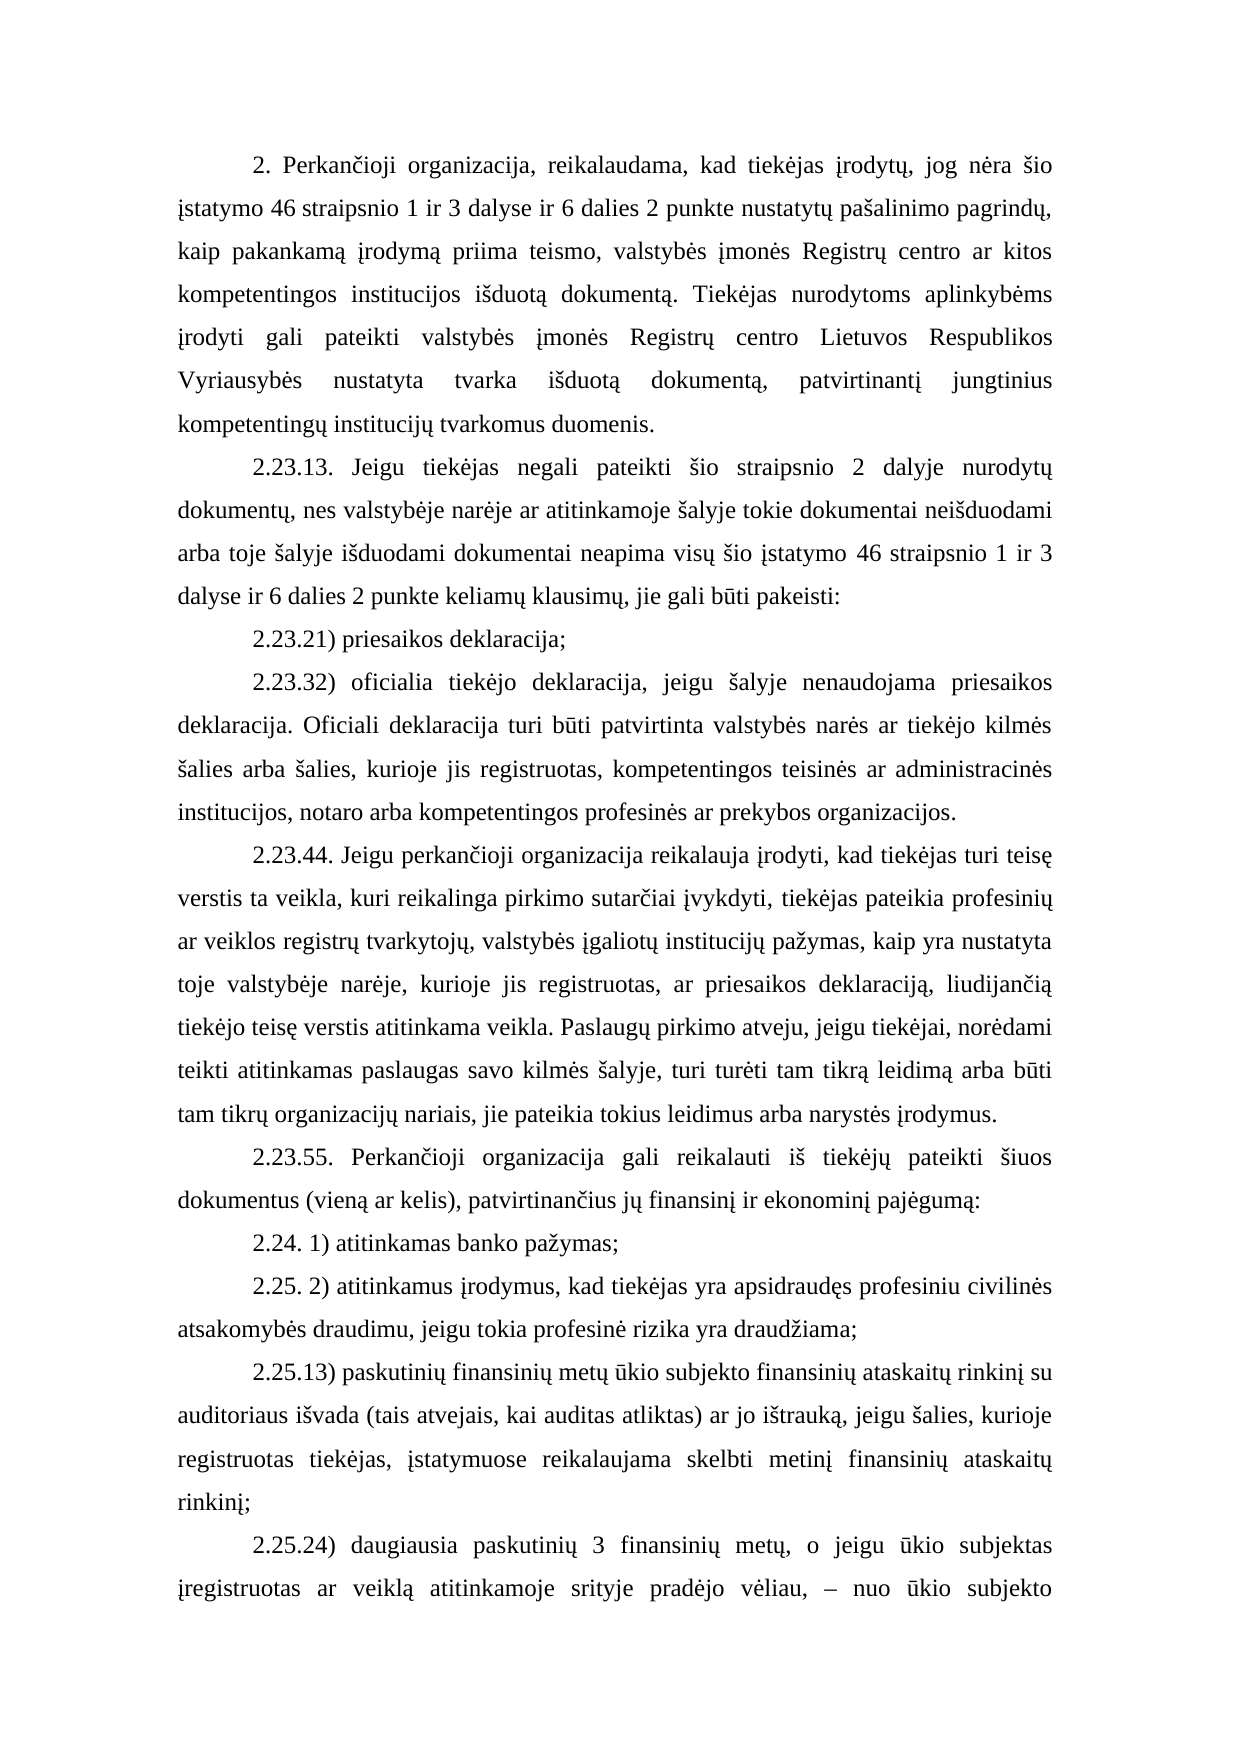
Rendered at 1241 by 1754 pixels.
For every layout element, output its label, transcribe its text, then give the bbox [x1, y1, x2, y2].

subtitle 3) paskutinių finansinių metų ūkio subjekto finansinių ataskaitų rinkinį su auditoriaus išvada (tais atvejais, kai auditas atliktas) ar jo ištrauką, jeigu šalies, kurioje registruotas tiekėjas, įstatymuose reikalaujama skelbti metinį finansinių ataskaitų rinkinį; [177, 1357, 1053, 1516]
subtitle 2) atitinkamus įrodymus, kad tiekėjas yra apsidraudęs profesiniu civilinės atsakomybės draudimu, jeigu tokia profesinė rizika yra draudžiama; [177, 1271, 1053, 1343]
text 2. Perkančioji organizacija, reikalaudama, kad tiekėjas įrodytų, jog nėra šio įstatymo 46 straipsnio 1 ir 3 dalyse ir 6 dalies 2 punkte nustatytų pašalinimo pagrindų, kaip pakankamą įrodymą priima teismo, valstybės įmonės Registrų centro ar kitos kompetentingos institucijos išduotą dokumentą. Tiekėjas nurodytoms aplinkybėms įrodyti gali pateikti valstybės įmonės Registrų centro Lietuvos Respublikos Vyriausybės nustatyta tvarka išduotą dokumentą, patvirtinantį jungtinius kompetentingų institucijų tvarkomus duomenis. [177, 150, 1053, 437]
subtitle 5. Perkančioji organizacija gali reikalauti iš tiekėjų pateikti šiuos dokumentus (vieną ar kelis), patvirtinančius jų finansinį ir ekonominį pajėgumą: [177, 1142, 1053, 1214]
subtitle 4. Jeigu perkančioji organizacija reikalauja įrodyti, kad tiekėjas turi teisę verstis ta veikla, kuri reikalinga pirkimo sutarčiai įvykdyti, tiekėjas pateikia profesinių ar veiklos registrų tvarkytojų, valstybės įgaliotų institucijų pažymas, kaip yra nustatyta toje valstybėje narėje, kurioje jis registruotas, ar priesaikos deklaraciją, liudijančią tiekėjo teisę verstis atitinkama veikla. Paslaugų pirkimo atveju, jeigu tiekėjai, norėdami teikti atitinkamas paslaugas savo kilmės šalyje, turi turėti tam tikrą leidimą arba būti tam tikrų organizacijų nariais, jie pateikia tokius leidimus arba narystės įrodymus. [177, 840, 1053, 1127]
subtitle 4) daugiausia paskutinių 3 finansinių metų, o jeigu ūkio subjektas įregistruotas ar veiklą atitinkamoje srityje pradėjo vėliau, – nuo ūkio subjekto [177, 1530, 1053, 1602]
subtitle 3. Jeigu tiekėjas negali pateikti šio straipsnio 2 dalyje nurodytų dokumentų, nes valstybėje narėje ar atitinkamoje šalyje tokie dokumentai neišduodami arba toje šalyje išduodami dokumentai neapima visų šio įstatymo 46 straipsnio 1 ir 3 dalyse ir 6 dalies 2 punkte keliamų klausimų, jie gali būti pakeisti: [177, 452, 1053, 610]
subtitle 2) oficialia tiekėjo deklaracija, jeigu šalyje nenaudojama priesaikos deklaracija. Oficiali deklaracija turi būti patvirtinta valstybės narės ar tiekėjo kilmės šalies arba šalies, kurioje jis registruotas, kompetentingos teisinės ar administracinės institucijos, notaro arba kompetentingos profesinės ar prekybos organizacijos. [177, 667, 1053, 826]
subtitle 1) priesaikos deklaracija; [177, 624, 1053, 653]
subtitle 1) atitinkamas banko pažymas; [177, 1228, 1053, 1257]
